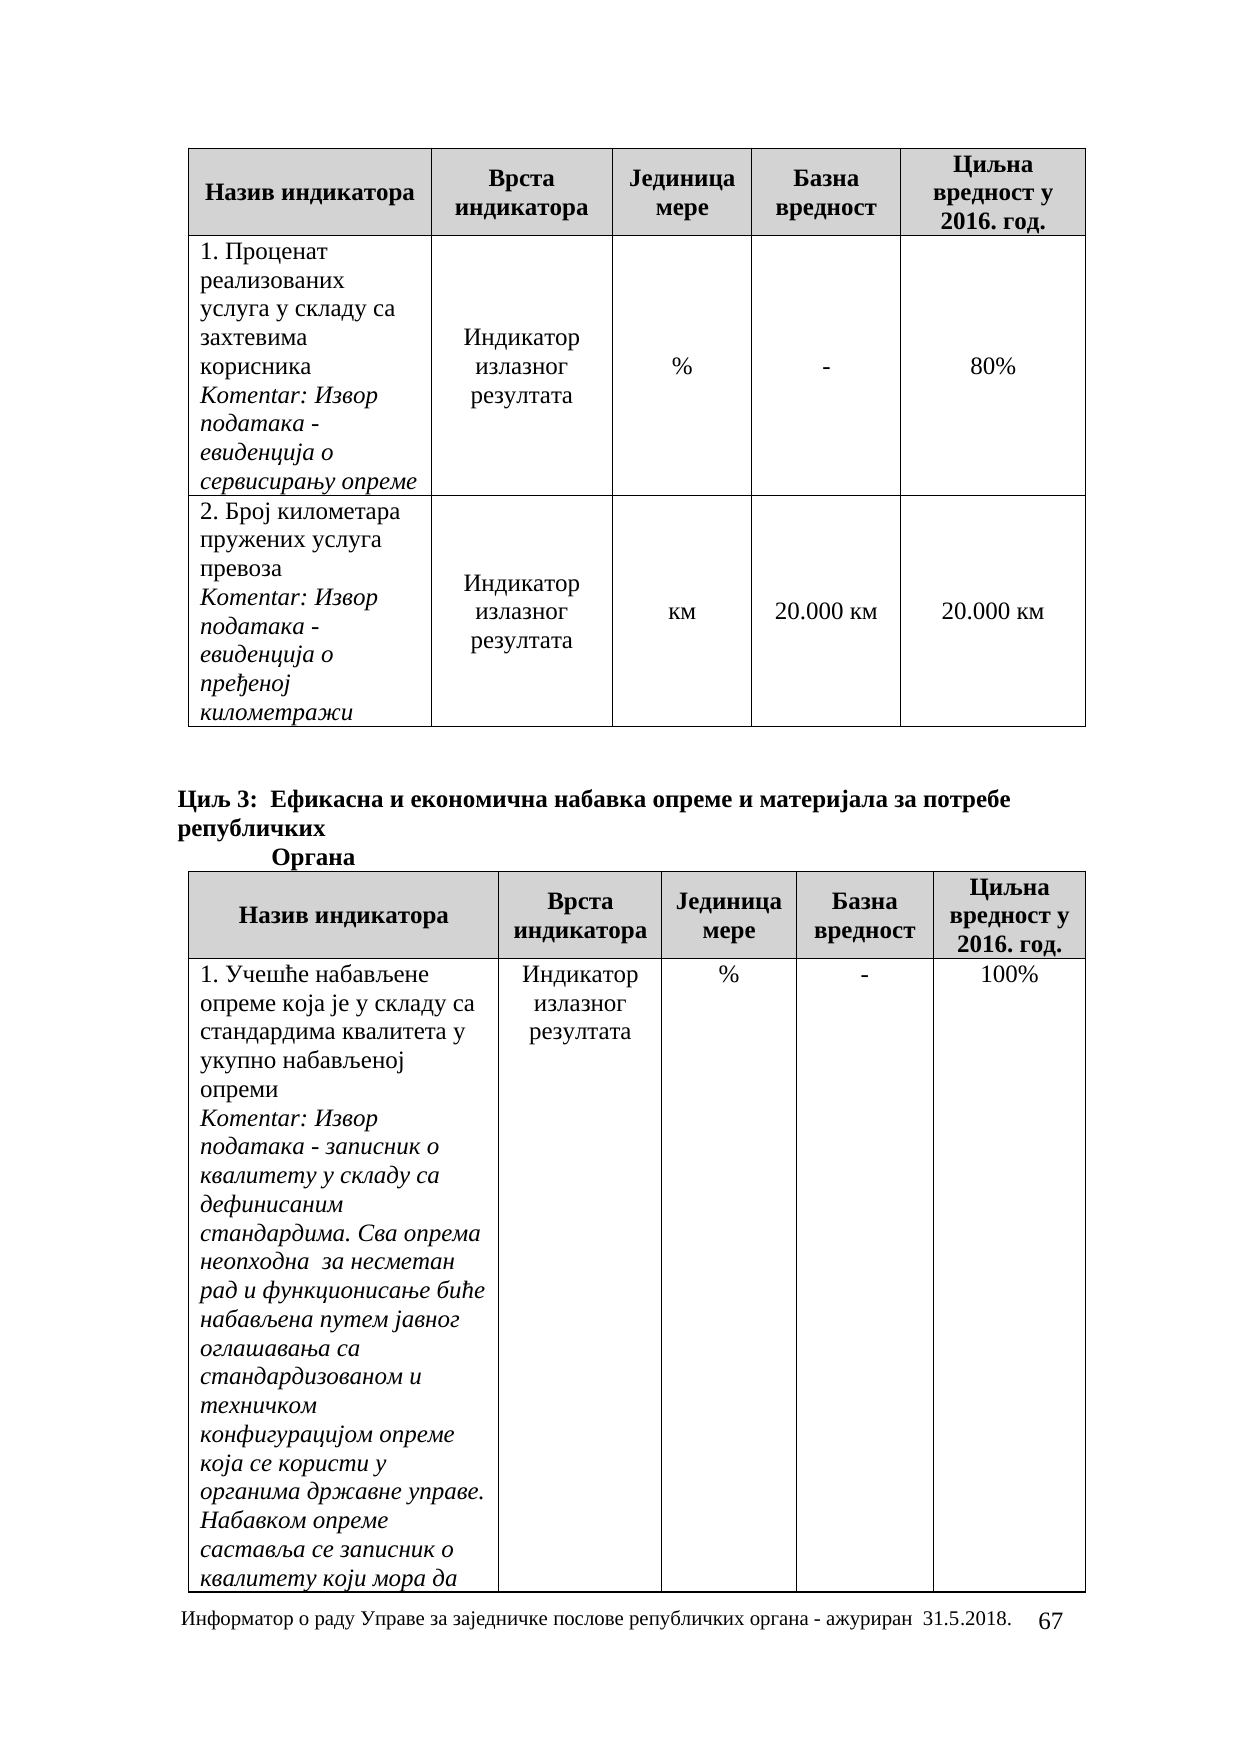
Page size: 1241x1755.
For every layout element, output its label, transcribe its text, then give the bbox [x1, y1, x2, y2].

table_cell % [662, 959, 796, 1591]
table_cell % [613, 236, 751, 495]
table_cell Индикатор излазног резултата [432, 236, 612, 495]
table_header Назив индикатора [189, 149, 431, 235]
table_cell - [752, 236, 900, 495]
table_cell Индикатор излазног резултата [432, 496, 612, 726]
table_header Циљна вредност у 2016. год. [901, 149, 1085, 235]
table_cell Индикатор излазног резултата [499, 959, 661, 1591]
table_cell 1. Учешће набављене опреме која је у складу са стандардима квалитета у укупно набављеној опреми Komentar: Извор података - записник о квалитету у складу са дефинисаним стандардима. Сва опрема неопходна за несметан рад и функционисање биће набављена путем јавног оглашавања са стандардизованом и техничком конфигурацијом опреме која се користи у органима државне управе. Набавком опреме саставља се записник о квалитету који мора да [189, 959, 498, 1591]
table_header Циљна вредност у 2016. год. [934, 872, 1085, 958]
table_header Врста индикатора [499, 872, 661, 958]
text Органа [177, 842, 1063, 871]
table_cell - [797, 959, 933, 1591]
table_cell 1. Проценат реализованих услуга у складу са захтевима корисника Komentar: Извор података - евиденција о сервисирању опреме [189, 236, 431, 495]
table_header Базна вредност [752, 149, 900, 235]
table_header Врста индикатора [432, 149, 612, 235]
text Циљ 3: Ефикасна и економична набавка опреме и материјала за потребе републичких [177, 756, 1063, 842]
table_header Јединица мере [613, 149, 751, 235]
table_header Јединица мере [662, 872, 796, 958]
table_cell 80% [901, 236, 1085, 495]
table_header Назив индикатора [189, 872, 498, 958]
table_cell 20.000 км [901, 496, 1085, 726]
table_cell 2. Број километара пружених услуга превоза Komentar: Извор података - евиденција о пређеној километражи [189, 496, 431, 726]
table_header Базна вредност [797, 872, 933, 958]
table_cell 100% [934, 959, 1085, 1591]
table_cell 20.000 км [752, 496, 900, 726]
table_cell км [613, 496, 751, 726]
